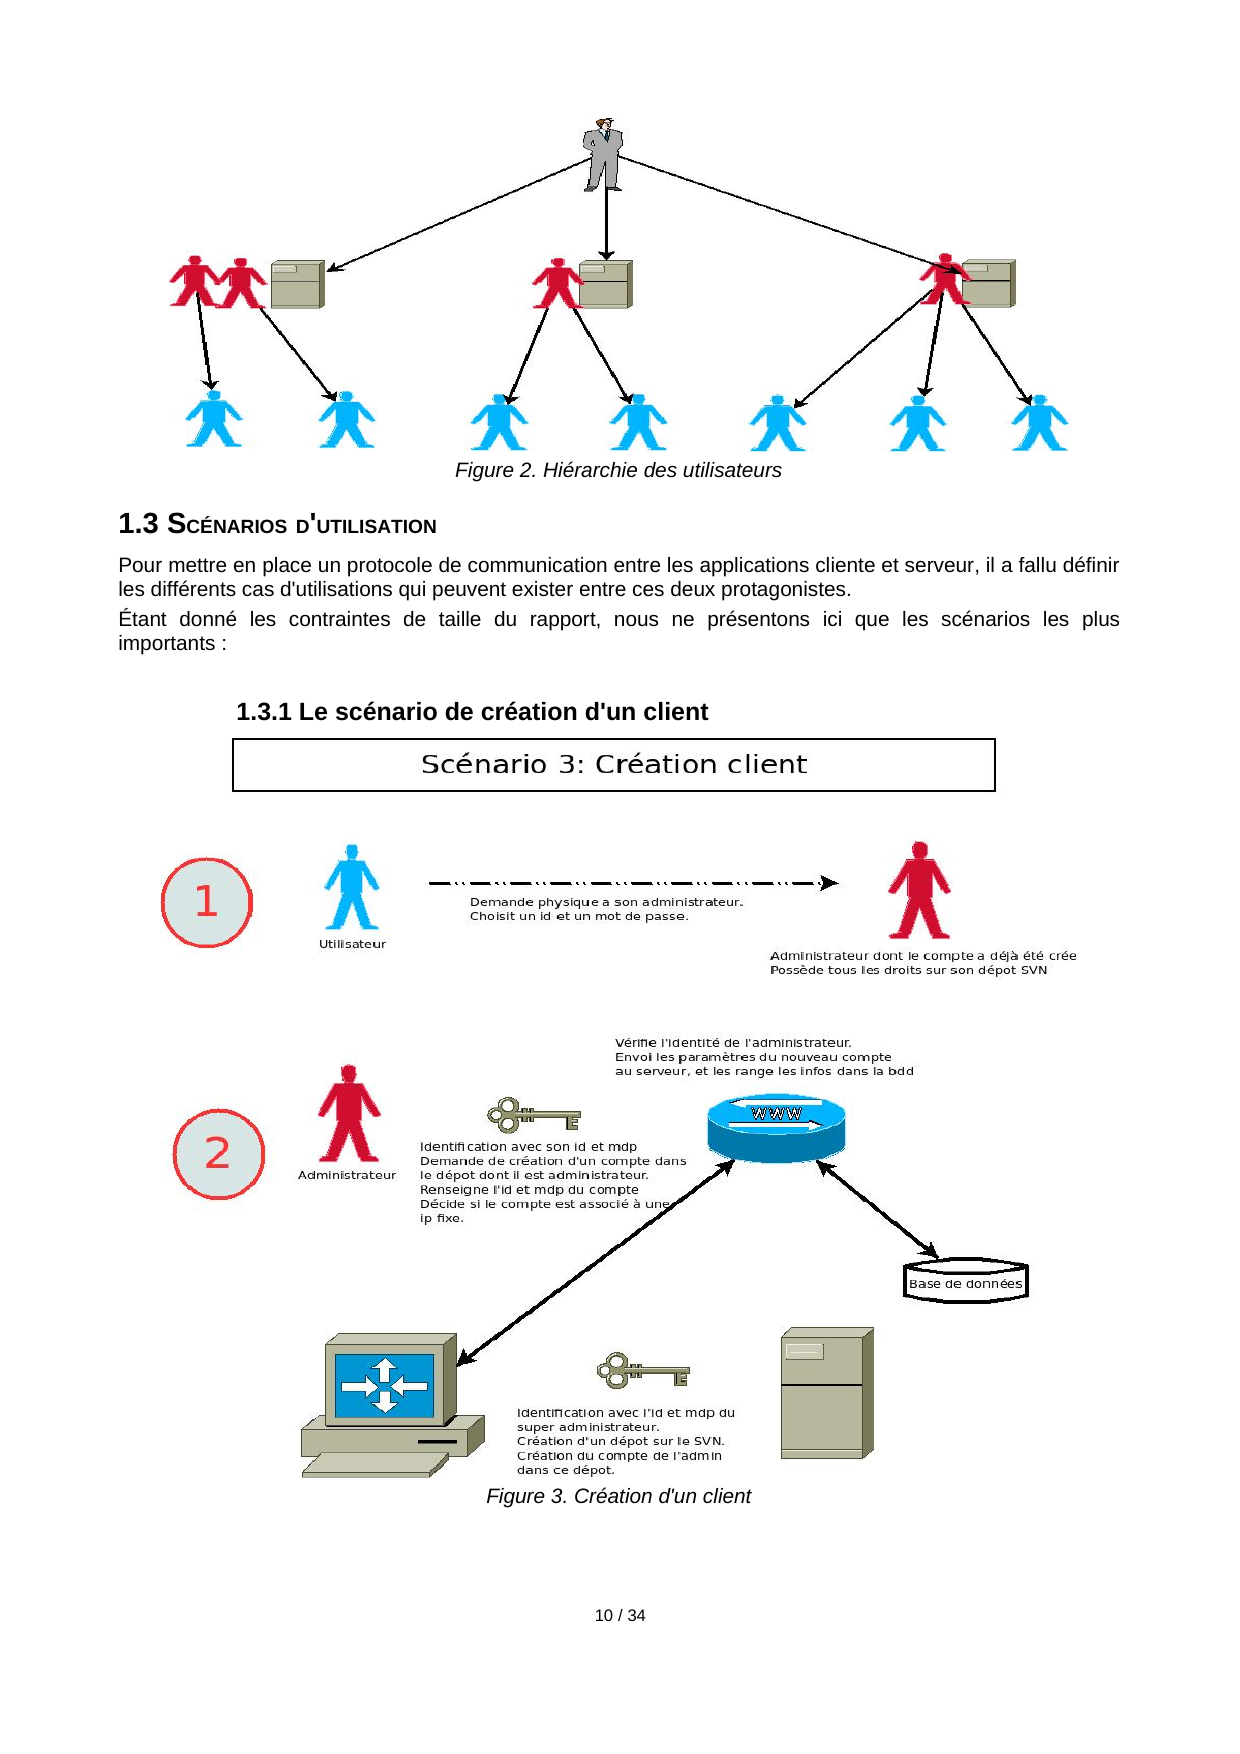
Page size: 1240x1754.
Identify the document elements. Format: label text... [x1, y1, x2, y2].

text Figure 3. Création d'un client [118, 1484, 1121, 1508]
text Étant donné les contraintes de taille du rapport, nous ne présentons ici que les scénarios les plus importants : [118, 607, 1121, 654]
text Figure 2. Hiérarchie des utilisateurs [118, 457, 1121, 481]
subtitle Scénarios d'utilisation [118, 506, 1121, 540]
text Pour mettre en place un protocole de communication entre les applications cliente et serveur, il a fallu définir les différents cas d'utilisations qui peuvent exister entre ces deux protagonistes. [118, 552, 1121, 600]
picture [160, 738, 1079, 1478]
subtitle Le scénario de création d'un client [236, 697, 1121, 726]
picture [761, 435, 797, 452]
picture [169, 118, 1071, 452]
